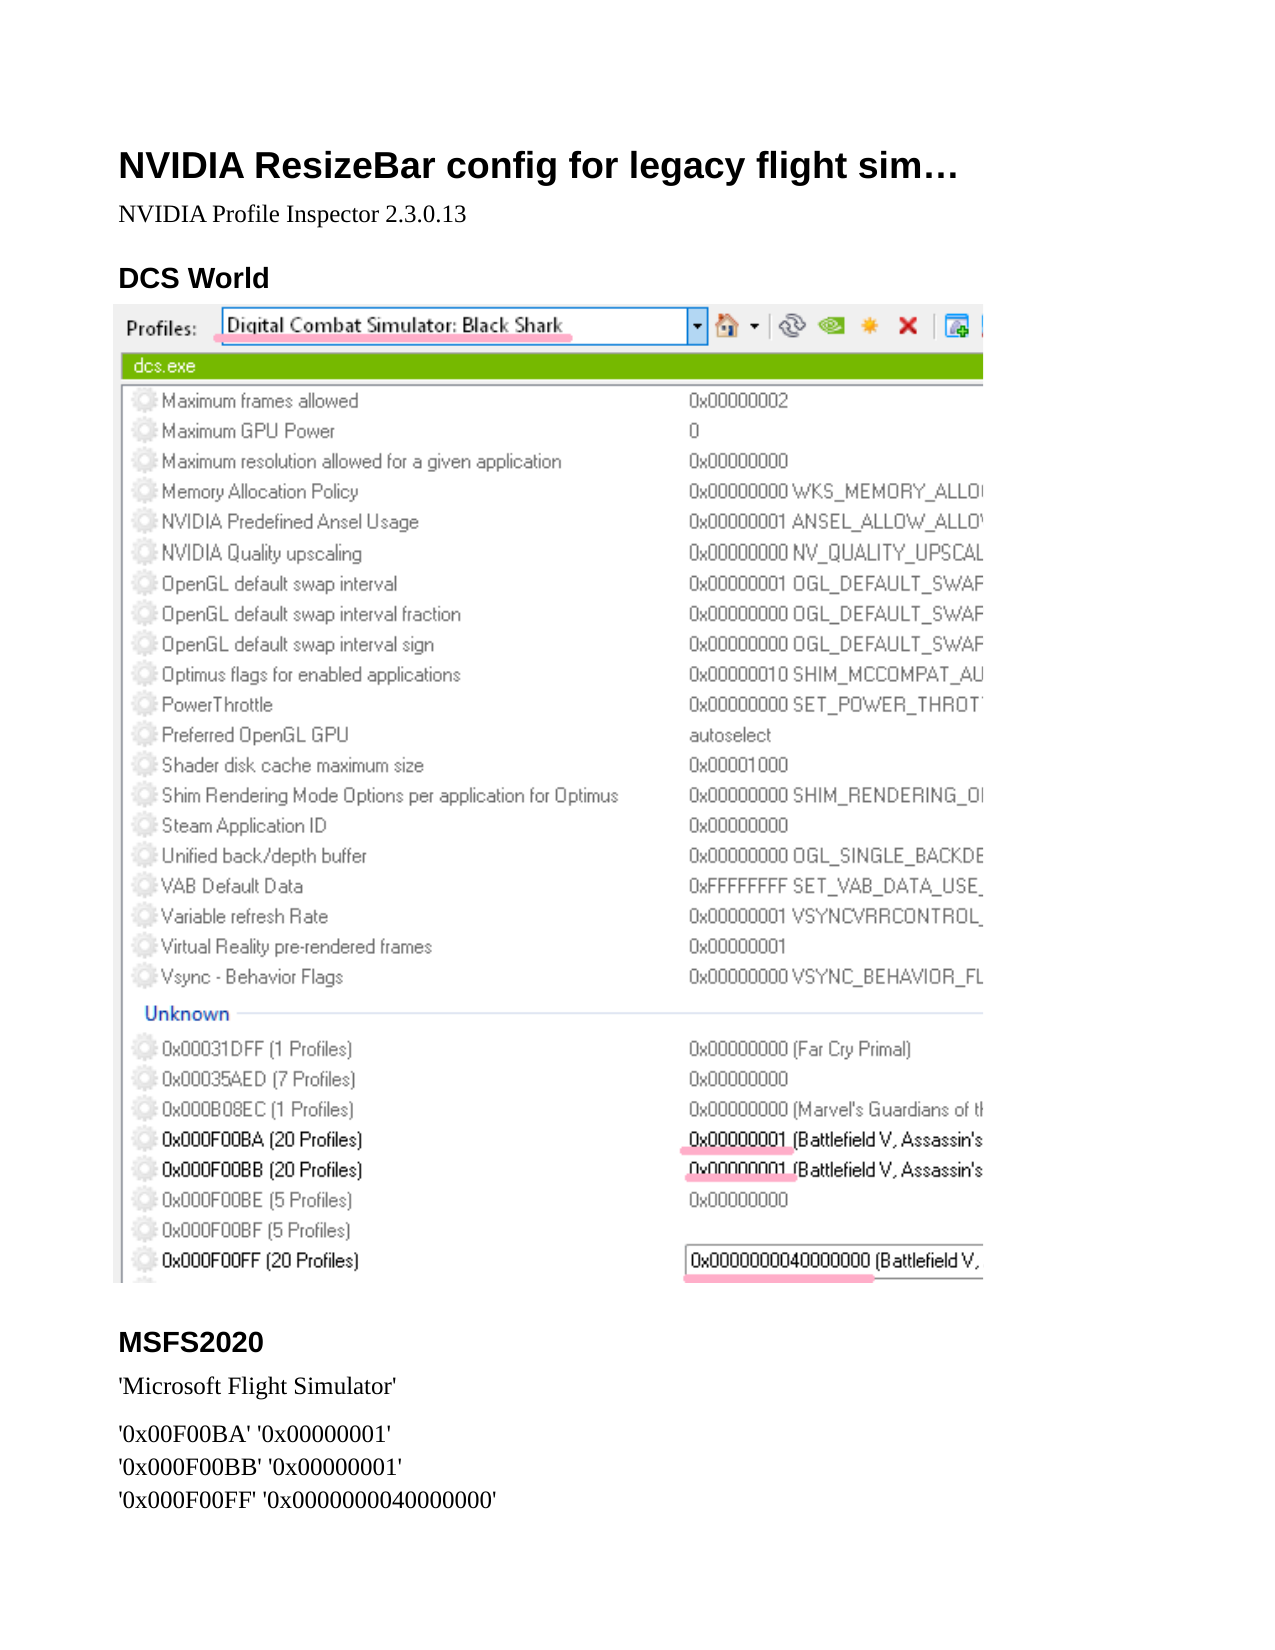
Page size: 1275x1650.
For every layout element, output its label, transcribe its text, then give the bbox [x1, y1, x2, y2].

text 'Microsoft Flight Simulator' [118, 1371, 1157, 1400]
subtitle MSFS2020 [118, 1325, 1157, 1359]
text '0x00F00BA' '0x00000001' '0x000F00BB' '0x00000001' '0x000F00FF' '0x0000000040000000' [118, 1419, 1157, 1513]
subtitle DCS World [118, 261, 1157, 328]
text NVIDIA Profile Inspector 2.3.0.13 [118, 199, 1157, 227]
subtitle NVIDIA ResizeBar config for legacy flight sim… [118, 143, 1157, 186]
